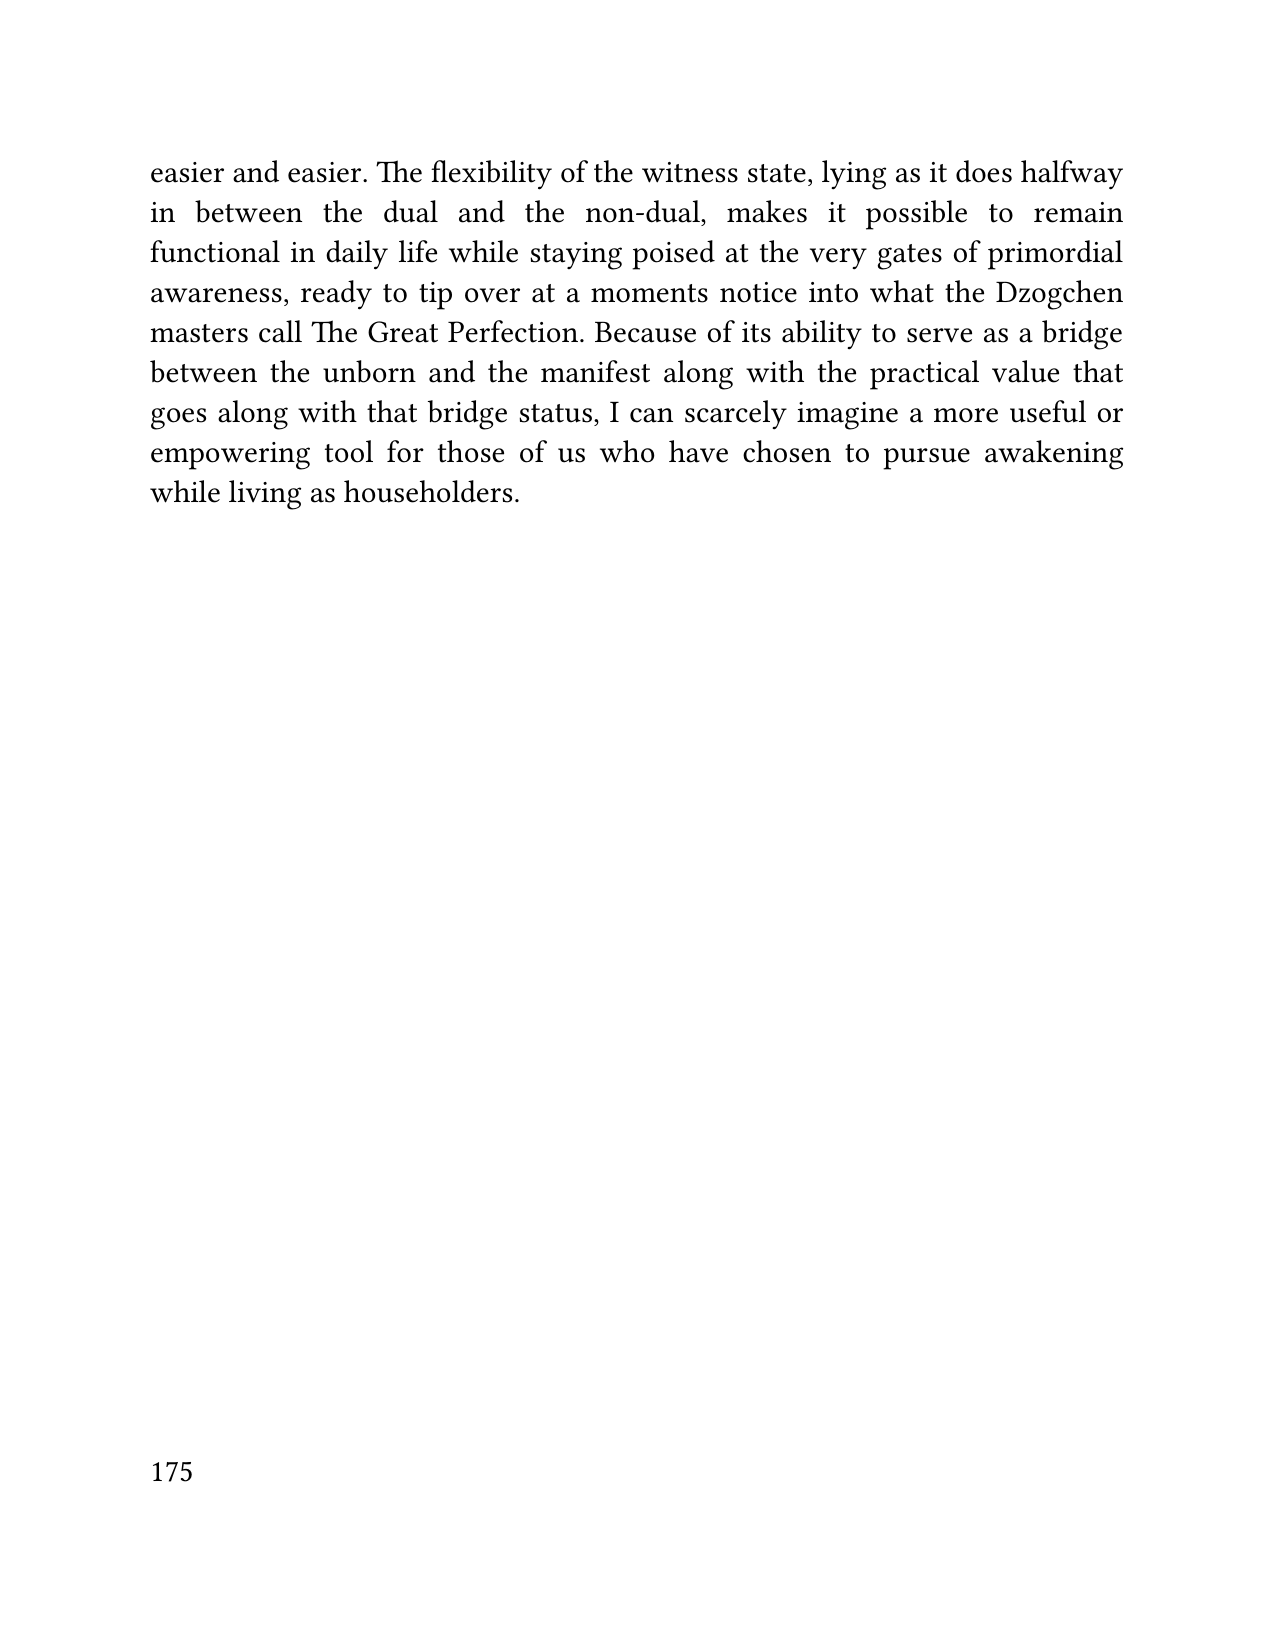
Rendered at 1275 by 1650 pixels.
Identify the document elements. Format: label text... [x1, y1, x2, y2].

text easier and easier. The flexibility of the witness state, lying as it does halfway in between the dual and the non-dual, makes it possible to remain functional in daily life while staying poised at the very gates of primordial awareness, ready to tip over at a moments notice into what the Dzogchen masters call The Great Perfection. Because of its ability to serve as a bridge between the unborn and the manifest along with the practical value that goes along with that bridge status, I can scarcely imagine a more useful or empowering tool for those of us who have chosen to pursue awakening while living as householders. [150, 150, 1125, 510]
